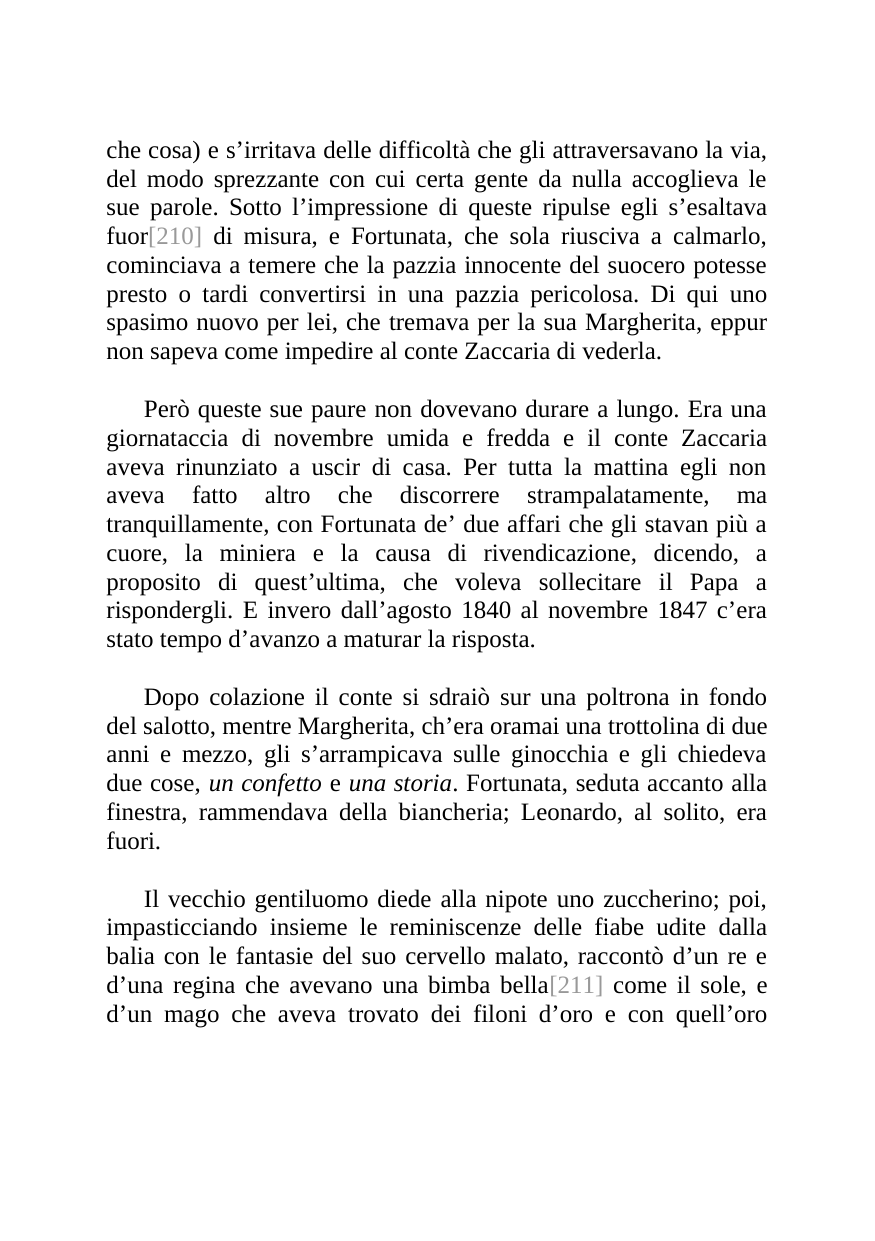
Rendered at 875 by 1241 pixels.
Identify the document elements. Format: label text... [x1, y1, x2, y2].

text Però queste sue paure non dovevano durare a lungo. Era una giornataccia di novembre umida e fredda e il conte Zaccaria aveva rinunziato a uscir di casa. Per tutta la mattina egli non aveva fatto altro che discorrere strampalatamente, ma tranquillamente, con Fortunata de’ due affari che gli stavan più a cuore, la miniera e la causa di rivendicazione, dicendo, a proposito di quest’ultima, che voleva sollecitare il Papa a rispondergli. E invero dall’agosto 1840 al novembre 1847 c’era stato tempo d’avanzo a maturar la risposta. [106, 394, 768, 653]
text che cosa) e s’irritava delle difficoltà che gli attraversavano la via, del modo sprezzante con cui certa gente da nulla accoglieva le sue parole. Sotto l’impressione di queste ripulse egli s’esaltava fuor[210] di misura, e Fortunata, che sola riusciva a calmarlo, cominciava a temere che la pazzia innocente del suocero potesse presto o tardi convertirsi in una pazzia pericolosa. Di qui uno spasimo nuovo per lei, che tremava per la sua Margherita, eppur non sapeva come impedire al conte Zaccaria di vederla. [106, 135, 768, 365]
text Dopo colazione il conte si sdraiò sur una poltrona in fondo del salotto, mentre Margherita, ch’era oramai una trottolina di due anni e mezzo, gli s’arrampicava sulle ginocchia e gli chiedeva due cose, un confetto e una storia. Fortunata, seduta accanto alla finestra, rammendava della biancheria; Leonardo, al solito, era fuori. [106, 682, 768, 854]
text Il vecchio gentiluomo diede alla nipote uno zuccherino; poi, impasticciando insieme le reminiscenze delle fiabe udite dalla balia con le fantasie del suo cervello malato, raccontò d’un re e d’una regina che avevano una bimba bella[211] come il sole, e d’un mago che aveva trovato dei filoni d’oro e con quell’oro [106, 884, 768, 1027]
